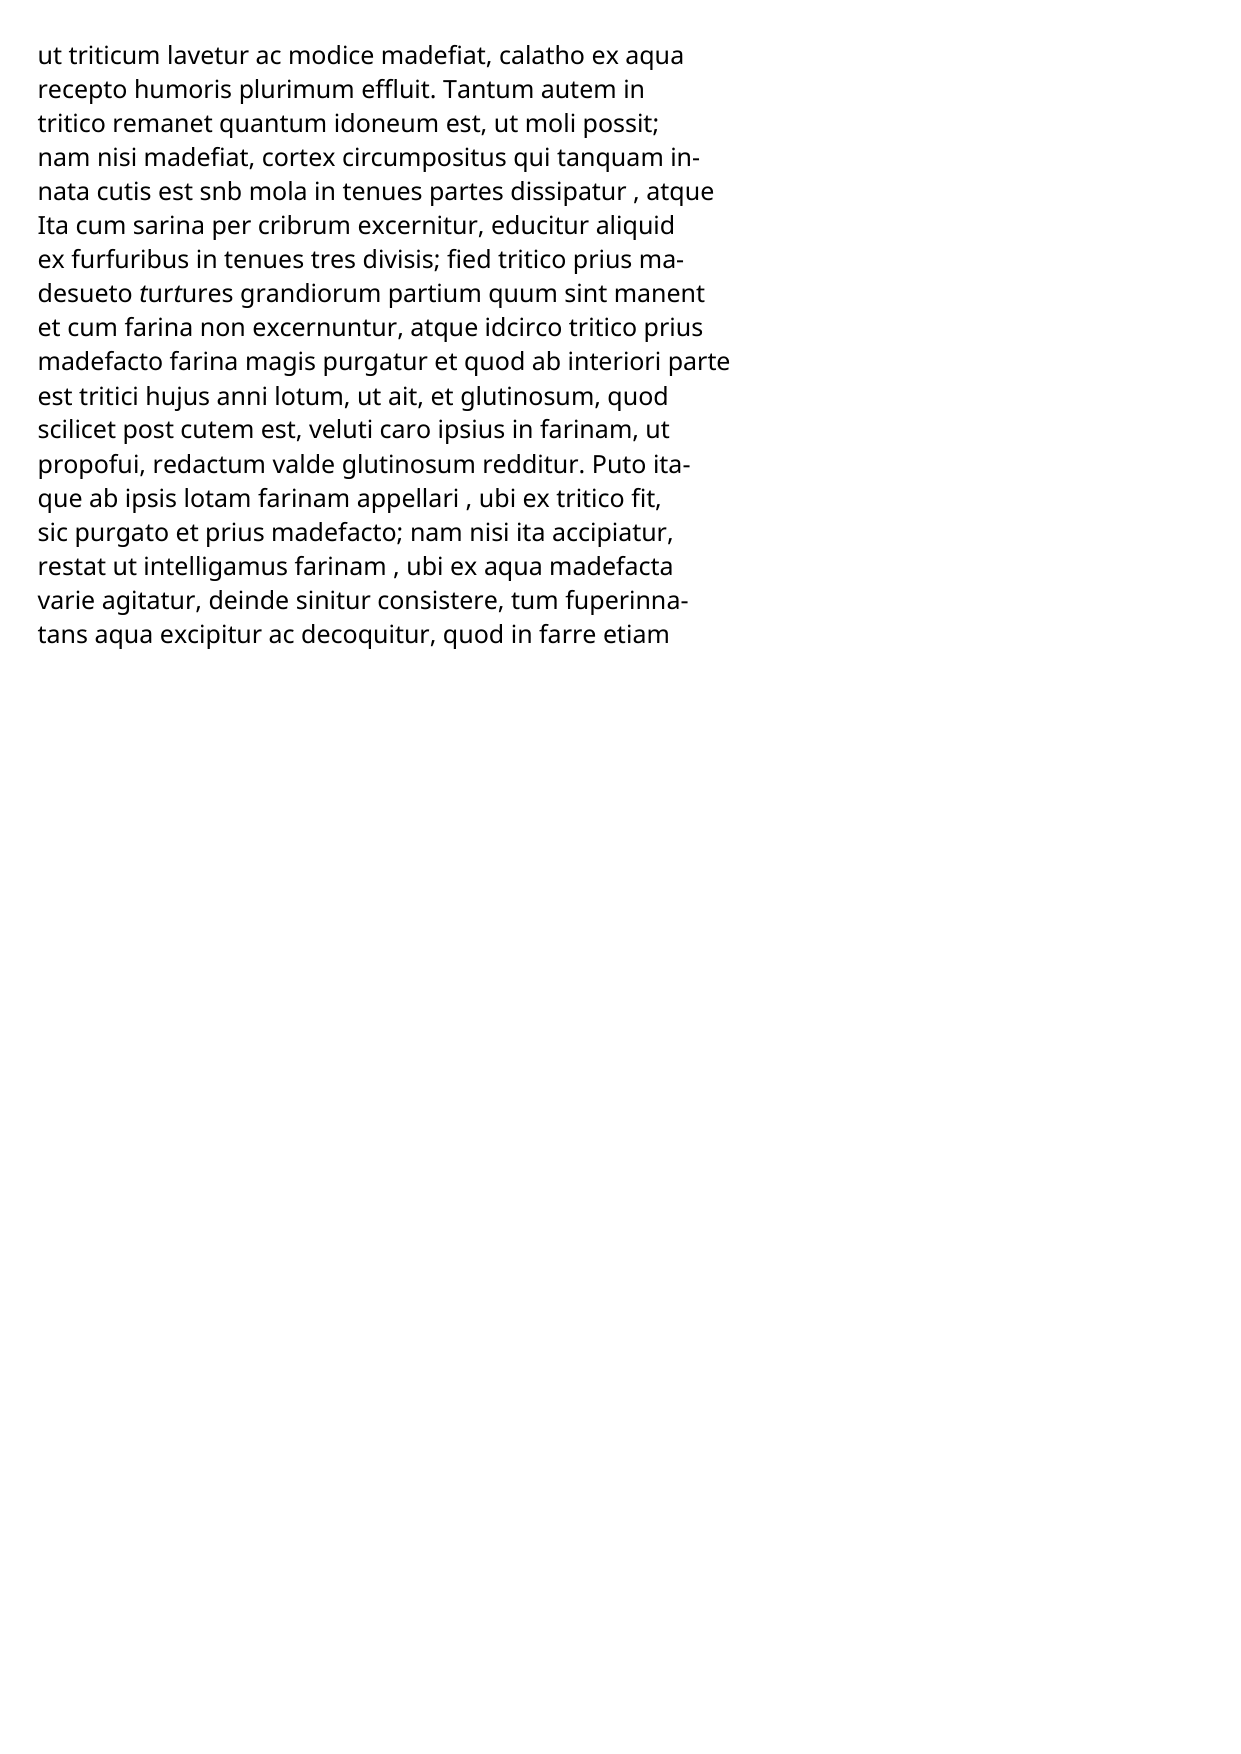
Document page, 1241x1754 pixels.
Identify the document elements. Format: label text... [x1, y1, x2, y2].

text ut triticum lavetur ac modice madefiat, calatho ex aqua recepto humoris plurimum effluit. Tantum autem in tritico remanet quantum idoneum est, ut moli possit; nam nisi madefiat, cortex circumpositus qui tanquam in- nata cutis est snb mola in tenues partes dissipatur , atque Ita cum sarina per cribrum excernitur, educitur aliquid ex furfuribus in tenues tres divisis; fied tritico prius ma- desueto turtures grandiorum partium quum sint manent et cum farina non excernuntur, atque idcirco tritico prius madefacto farina magis purgatur et quod ab interiori parte est tritici hujus anni lotum, ut ait, et glutinosum, quod scilicet post cutem est, veluti caro ipsius in farinam, ut propofui, redactum valde glutinosum redditur. Puto ita- que ab ipsis lotam farinam appellari , ubi ex tritico fit, sic purgato et prius madefacto; nam nisi ita accipiatur, restat ut intelligamus farinam , ubi ex aqua madefacta varie agitatur, deinde sinitur consistere, tum fuperinna- tans aqua excipitur ac decoquitur, quod in farre etiam [37, 37, 1203, 651]
